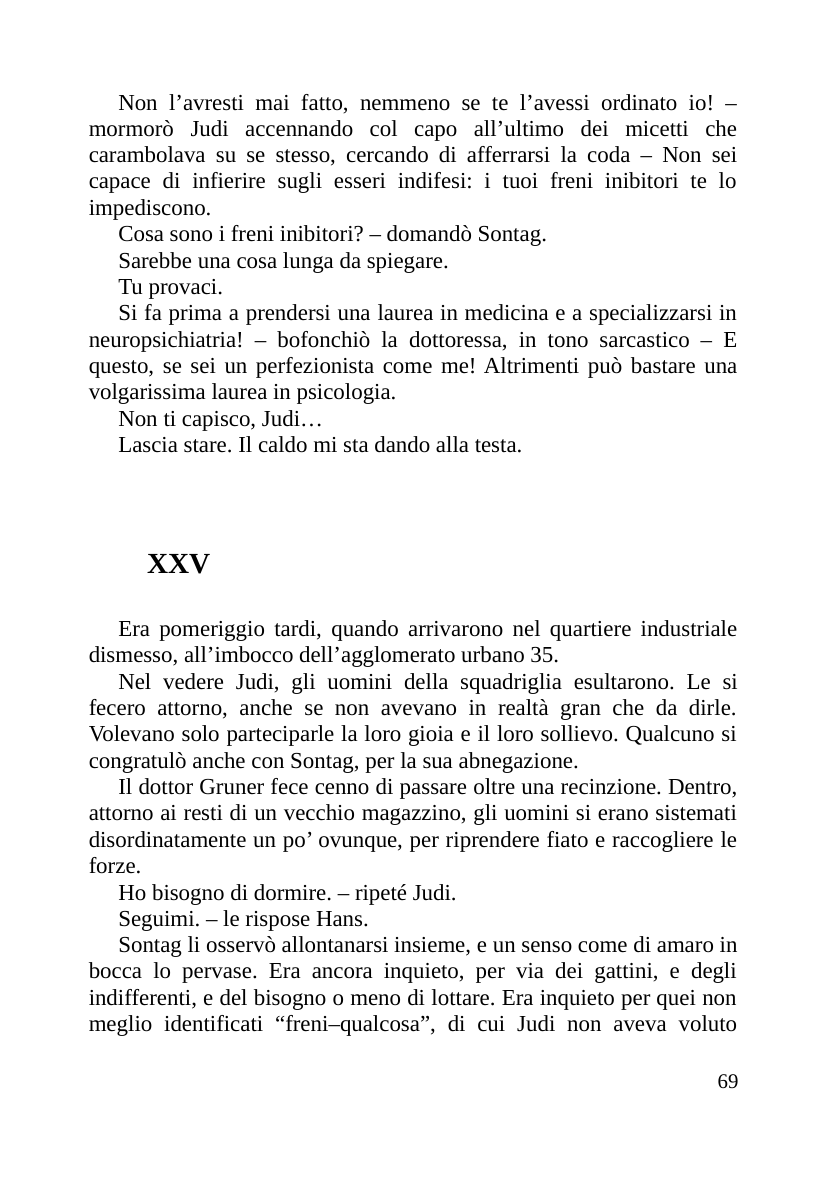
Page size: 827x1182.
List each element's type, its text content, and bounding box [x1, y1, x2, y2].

text Era pomeriggio tardi, quando arrivarono nel quartiere industriale dismesso, all’imbocco dell’agglomerato urbano 35. [88, 615, 738, 668]
text Il dottor Gruner fece cenno di passare oltre una recinzione. Dentro, attorno ai resti di un vecchio magazzino, gli uomini si erano sistemati disordinatamente un po’ ovunque, per riprendere fiato e raccogliere le forze. [88, 773, 738, 878]
text Seguimi. – le rispose Hans. [88, 905, 738, 931]
text Non ti capisco, Judi… [88, 405, 738, 431]
text Cosa sono i freni inibitori? – domandò Sontag. [88, 220, 738, 247]
text Lascia stare. Il caldo mi sta dando alla testa. [88, 431, 738, 457]
text Si fa prima a prendersi una laurea in medicina e a specializzarsi in neuropsichiatria! – bofonchiò la dottoressa, in tono sarcastico – E questo, se sei un perfezionista come me! Altrimenti può bastare una volgarissima laurea in psicologia. [88, 299, 738, 405]
text Sontag li osservò allontanarsi insieme, e un senso come di amaro in bocca lo pervase. Era ancora inquieto, per via dei gattini, e degli indifferenti, e del bisogno o meno di lottare. Era inquieto per quei non meglio identificati “freni–qualcosa”, di cui Judi non aveva voluto [88, 931, 738, 1037]
text Ho bisogno di dormire. – ripeté Judi. [88, 878, 738, 905]
text Sarebbe una cosa lunga da spiegare. [88, 247, 738, 273]
text Nel vedere Judi, gli uomini della squadriglia esultarono. Le si fecero attorno, anche se non avevano in realtà gran che da dirle. Volevano solo parteciparle la loro gioia e il loro sollievo. Qualcuno si congratulò anche con Sontag, per la sua abnegazione. [88, 668, 738, 773]
text Tu provaci. [88, 273, 738, 299]
text Non l’avresti mai fatto, nemmeno se te l’avessi ordinato io! – mormorò Judi accennando col capo all’ultimo dei micetti che carambolava su se stesso, cercando di afferrarsi la coda – Non sei capace di infierire sugli esseri indifesi: i tuoi freni inibitori te lo impediscono. [88, 88, 738, 220]
subtitle XXV [88, 546, 738, 579]
